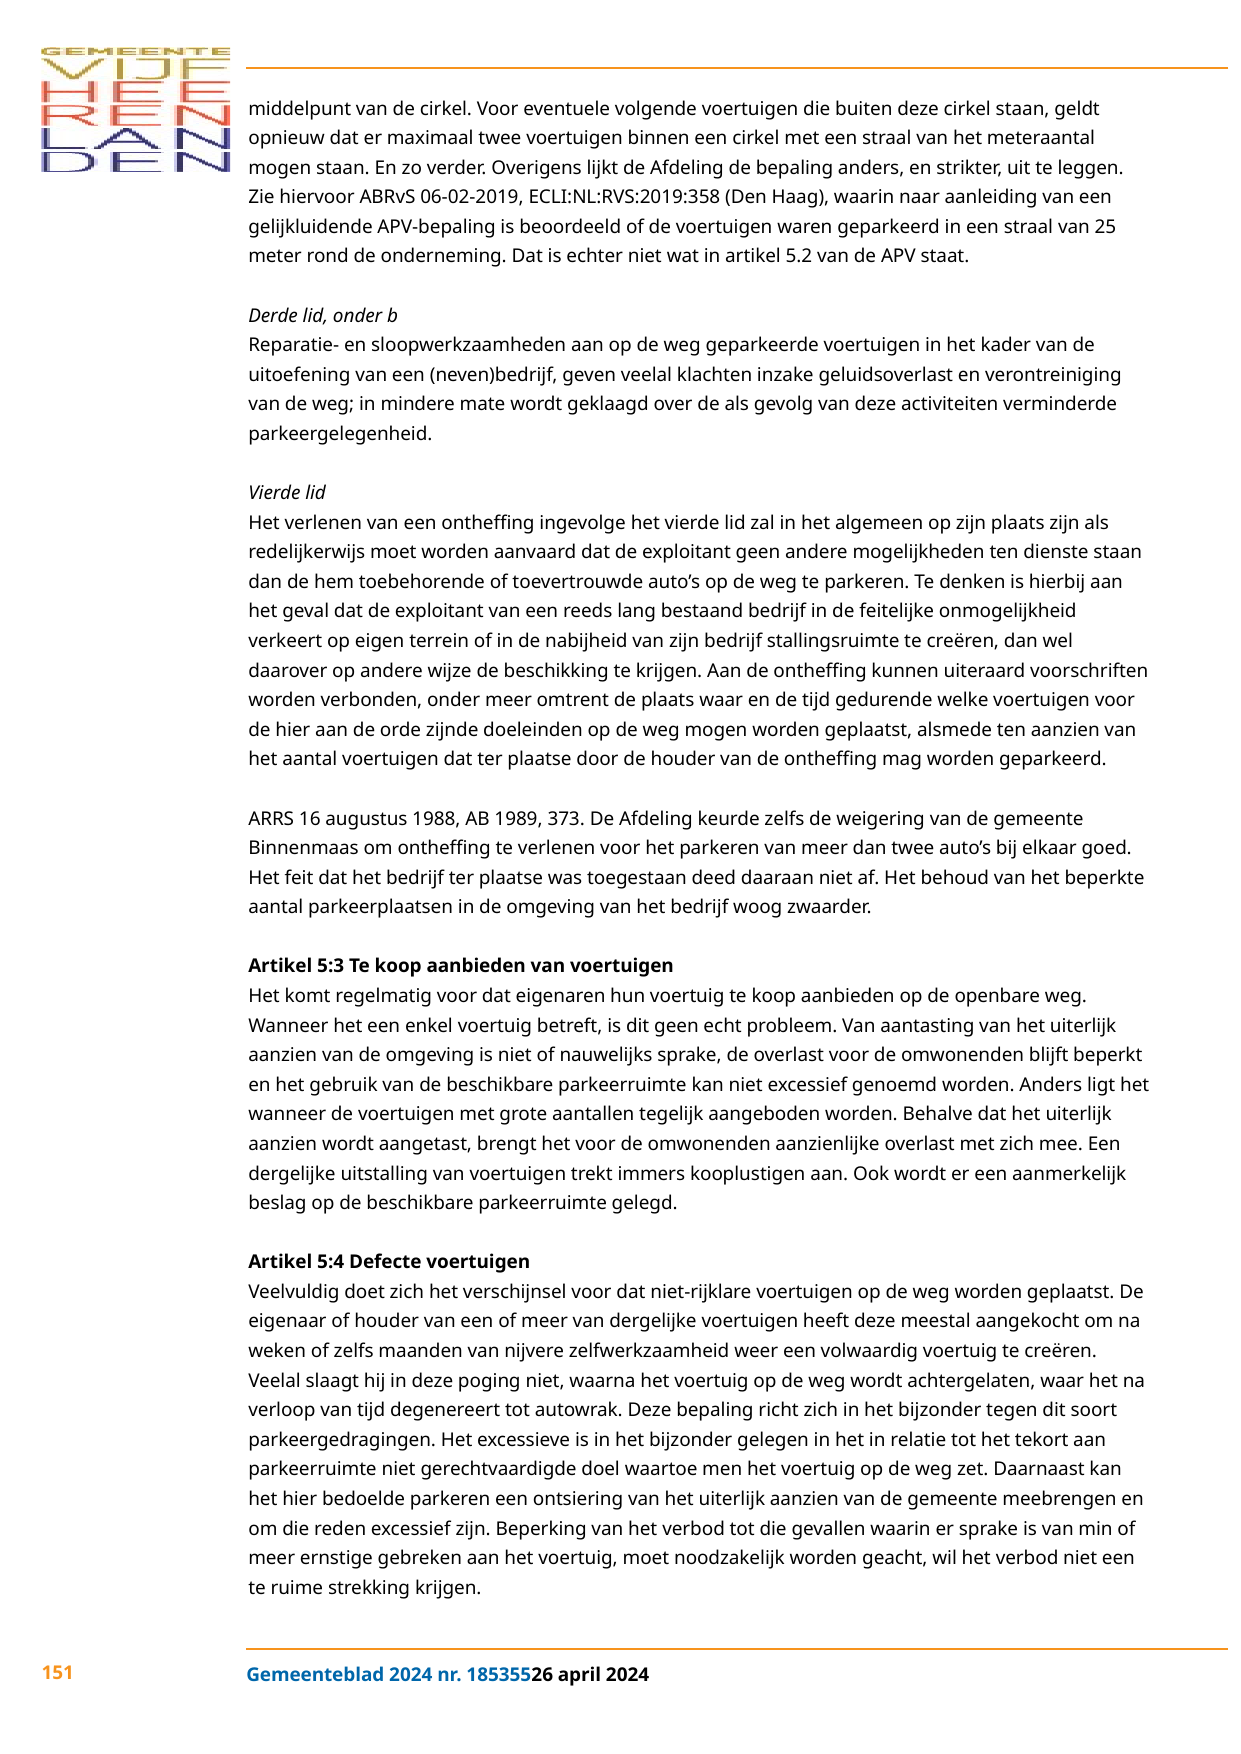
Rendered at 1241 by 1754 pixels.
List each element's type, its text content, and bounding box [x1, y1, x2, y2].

text middelpunt van de cirkel. Voor eventuele volgende voertuigen die buiten deze cirkel staan, geldt opnieuw dat er maximaal twee voertuigen binnen een cirkel met een straal van het meteraantal mogen staan. En zo verder. Overigens lijkt de Afdeling de bepaling anders, en strikter, uit te leggen. Zie hiervoor ABRvS 06-02-2019, ECLI:NL:RVS:2019:358 (Den Haag), waarin naar aanleiding van een gelijkluidende APV-bepaling is beoordeeld of de voertuigen waren geparkeerd in een straal van 25 meter rond de onderneming. Dat is echter niet wat in artikel 5.2 van de APV staat. [248, 95, 1152, 268]
text Artikel 5:3 Te koop aanbieden van voertuigen [248, 953, 1152, 978]
text Het verlenen van een ontheffing ingevolge het vierde lid zal in het algemeen op zijn plaats zijn als redelijkerwijs moet worden aanvaard dat de exploitant geen andere mogelijkheden ten dienste staan dan de hem toebehorende of toevertrouwde auto’s op de weg te parkeren. Te denken is hierbij aan het geval dat de exploitant van een reeds lang bestaand bedrijf in de feitelijke onmogelijkheid verkeert op eigen terrein of in de nabijheid van zijn bedrijf stallingsruimte te creëren, dan wel daarover op andere wijze de beschikking te krijgen. Aan de ontheffing kunnen uiteraard voorschriften worden verbonden, onder meer omtrent de plaats waar en de tijd gedurende welke voertuigen voor de hier aan de orde zijnde doeleinden op de weg mogen worden geplaatst, alsmede ten aanzien van het aantal voertuigen dat ter plaatse door de houder van de ontheffing mag worden geparkeerd. [248, 509, 1152, 771]
text Reparatie- en sloopwerkzaamheden aan op de weg geparkeerde voertuigen in het kader van de uitoefening van een (neven)bedrijf, geven veelal klachten inzake geluidsoverlast en verontreiniging van de weg; in mindere mate wordt geklaagd over de als gevolg van deze activiteiten verminderde parkeergelegenheid. [248, 331, 1152, 446]
text Veelvuldig doet zich het verschijnsel voor dat niet-rijklare voertuigen op de weg worden geplaatst. De eigenaar of houder van een of meer van dergelijke voertuigen heeft deze meestal aangekocht om na weken of zelfs maanden van nijvere zelfwerkzaamheid weer een volwaardig voertuig te creëren. Veelal slaagt hij in deze poging niet, waarna het voertuig op de weg wordt achtergelaten, waar het na verloop van tijd degenereert tot autowrak. Deze bepaling richt zich in het bijzonder tegen dit soort parkeergedragingen. Het excessieve is in het bijzonder gelegen in het in relatie tot het tekort aan parkeerruimte niet gerechtvaardigde doel waartoe men het voertuig op de weg zet. Daarnaast kan het hier bedoelde parkeren een ontsiering van het uiterlijk aanzien van de gemeente meebrengen en om die reden excessief zijn. Beperking van het verbod tot die gevallen waarin er sprake is van min of meer ernstige gebreken aan het voertuig, moet noodzakelijk worden geacht, wil het verbod niet een te ruime strekking krijgen. [248, 1278, 1152, 1600]
text Derde lid, onder b [248, 302, 1152, 328]
text Het komt regelmatig voor dat eigenaren hun voertuig te koop aanbieden op de openbare weg. Wanneer het een enkel voertuig betreft, is dit geen echt probleem. Van aantasting van het uiterlijk aanzien van de omgeving is niet of nauwelijks sprake, de overlast voor de omwonenden blijft beperkt en het gebruik van de beschikbare parkeerruimte kan niet excessief genoemd worden. Anders ligt het wanneer de voertuigen met grote aantallen tegelijk aangeboden worden. Behalve dat het uiterlijk aanzien wordt aangetast, brengt het voor de omwonenden aanzienlijke overlast met zich mee. Een dergelijke uitstalling van voertuigen trekt immers kooplustigen aan. Ook wordt er een aanmerkelijk beslag op de beschikbare parkeerruimte gelegd. [248, 982, 1152, 1215]
text Artikel 5:4 Defecte voertuigen [248, 1248, 1152, 1274]
text ARRS 16 augustus 1988, AB 1989, 373. De Afdeling keurde zelfs de weigering van de gemeente Binnenmaas om ontheffing te verlenen voor het parkeren van meer dan twee auto’s bij elkaar goed. Het feit dat het bedrijf ter plaatse was toegestaan deed daaraan niet af. Het behoud van het beperkte aantal parkeerplaatsen in de omgeving van het bedrijf woog zwaarder. [248, 805, 1152, 919]
picture [41, 47, 231, 172]
text Vierde lid [248, 479, 1152, 505]
